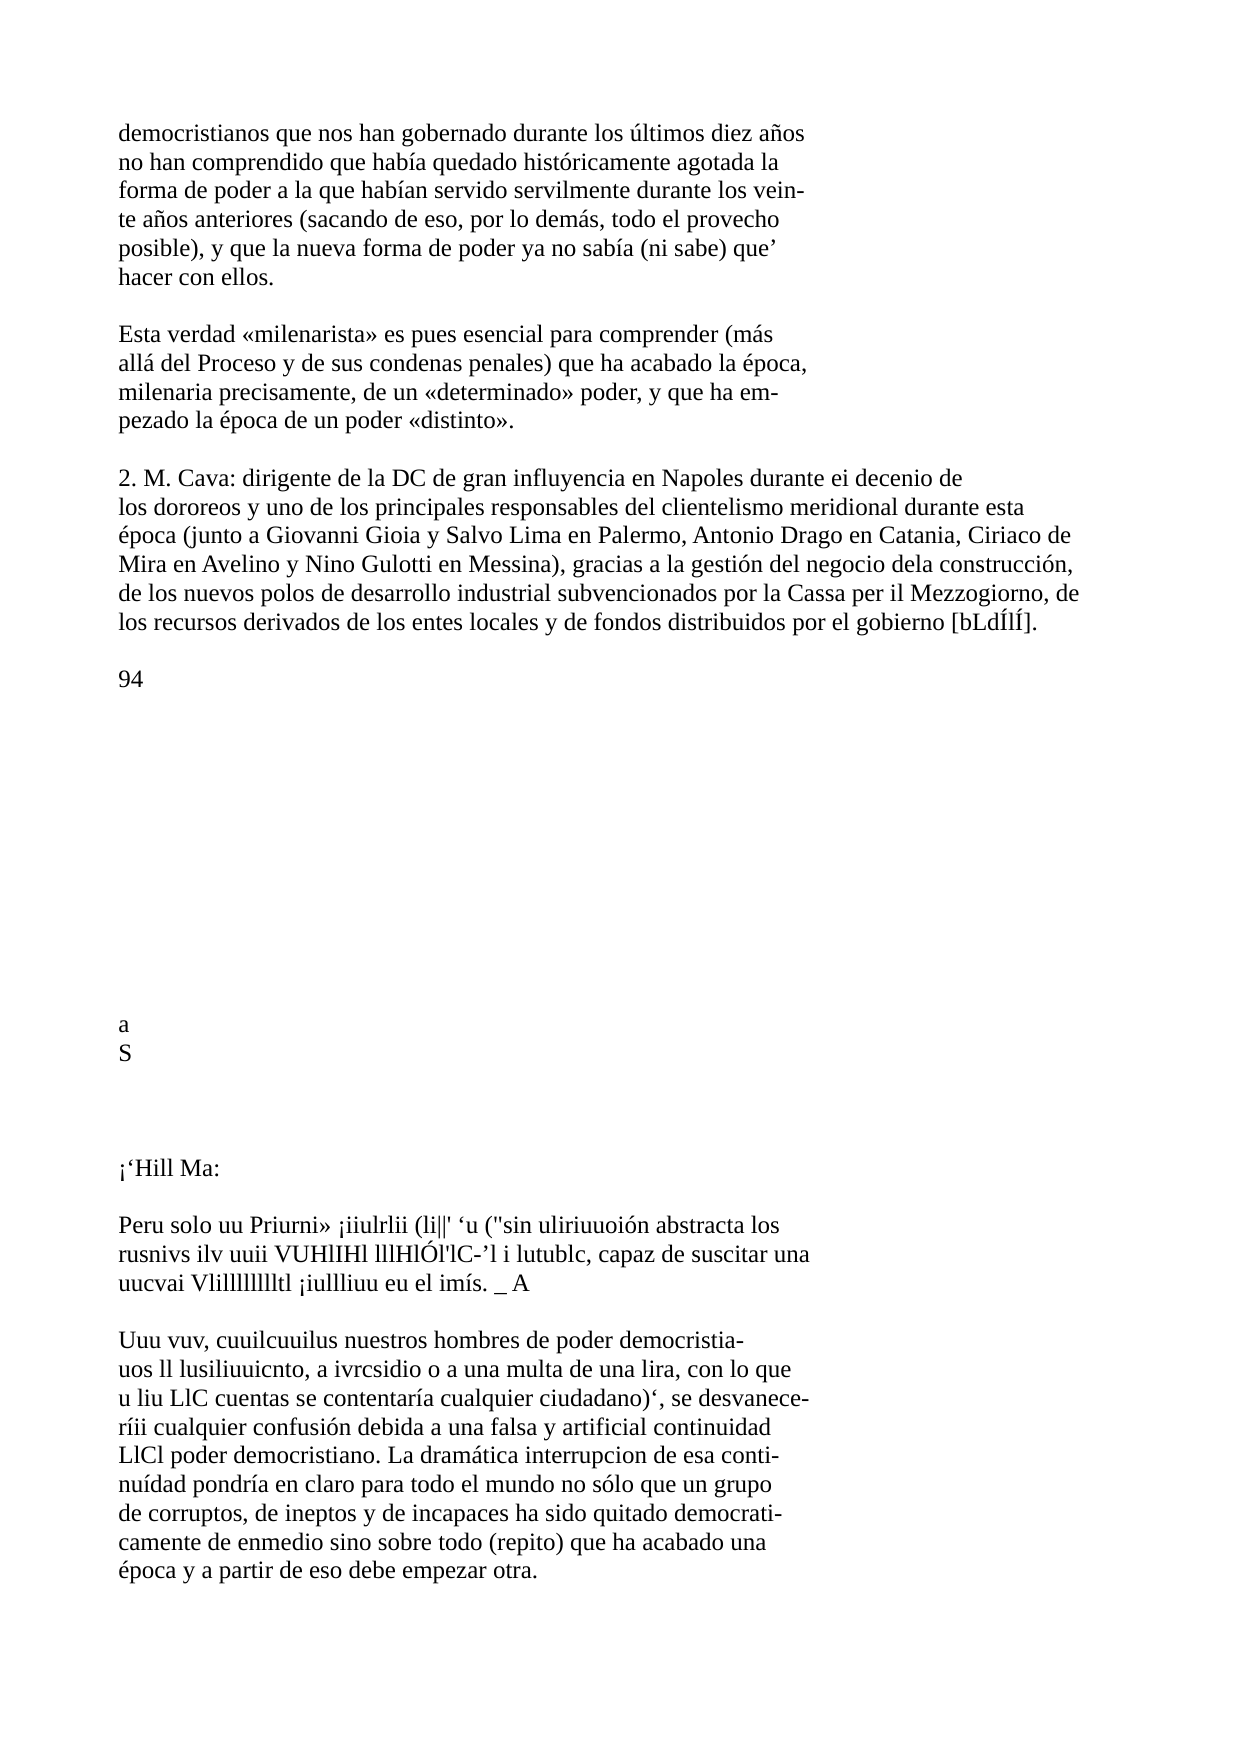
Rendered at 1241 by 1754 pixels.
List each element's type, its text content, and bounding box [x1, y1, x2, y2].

text uos ll lusiliuuicnto, a ivrcsidio o a una multa de una lira, con lo que [118, 1354, 1122, 1383]
text Uuu vuv, cuuilcuuilus nuestros hombres de poder democristia- [118, 1326, 1122, 1354]
text posible), y que la nueva forma de poder ya no sabía (ni sabe) que’ [118, 233, 1122, 262]
text a [118, 1009, 1122, 1038]
text democristianos que nos han gobernado durante los últimos diez años [118, 118, 1122, 147]
text rusnivs ilv uuii VUHlIHl lllHlÓl'lC-’l i lutublc, capaz de suscitar una [118, 1239, 1122, 1268]
text te años anteriores (sacando de eso, por lo demás, todo el provecho [118, 204, 1122, 233]
text los dororeos y uno de los principales responsables del clientelismo meridional durante esta [118, 492, 1122, 521]
text 94 [118, 664, 1122, 693]
text época (junto a Giovanni Gioia y Salvo Lima en Palermo, Antonio Drago en Catania, Ciriaco de [118, 521, 1122, 549]
text LlCl poder democristiano. La dramática interrupcion de esa conti- [118, 1441, 1122, 1469]
text ¡‘Hill Ma: [118, 1153, 1122, 1182]
text época y a partir de eso debe empezar otra. [118, 1556, 1122, 1584]
text los recursos derivados de los entes locales y de fondos distribuidos por el gobierno [bLdÍlÍ]. [118, 607, 1122, 636]
text Esta verdad «milenarista» es pues esencial para comprender (más [118, 319, 1122, 348]
text uucvai Vlilllllllltl ¡iullliuu eu el imís. _ A [118, 1268, 1122, 1297]
text allá del Proceso y de sus condenas penales) que ha acabado la época, [118, 348, 1122, 377]
text 2. M. Cava: dirigente de la DC de gran influyencia en Napoles durante ei decenio de [118, 463, 1122, 492]
text ríii cualquier confusión debida a una falsa y artificial continuidad [118, 1412, 1122, 1441]
text forma de poder a la que habían servido servilmente durante los vein- [118, 176, 1122, 204]
text Mira en Avelino y Nino Gulotti en Messina), gracias a la gestión del negocio dela construcción, [118, 549, 1122, 578]
text Peru solo uu Priurni» ¡iiulrlii (li||' ‘u ("sin uliriuuoión abstracta los [118, 1211, 1122, 1239]
text hacer con ellos. [118, 262, 1122, 291]
text camente de enmedio sino sobre todo (repito) que ha acabado una [118, 1527, 1122, 1556]
text de los nuevos polos de desarrollo industrial subvencionados por la Cassa per il Mezzogiorno, de [118, 578, 1122, 607]
text milenaria precisamente, de un «determinado» poder, y que ha em- [118, 377, 1122, 406]
text de corruptos, de ineptos y de incapaces ha sido quitado democrati- [118, 1498, 1122, 1527]
text no han comprendido que había quedado históricamente agotada la [118, 147, 1122, 176]
text nuídad pondría en claro para todo el mundo no sólo que un grupo [118, 1469, 1122, 1498]
text u liu LlC cuentas se contentaría cualquier ciudadano)‘, se desvanece- [118, 1383, 1122, 1412]
text S [118, 1038, 1122, 1067]
text pezado la época de un poder «distinto». [118, 406, 1122, 434]
